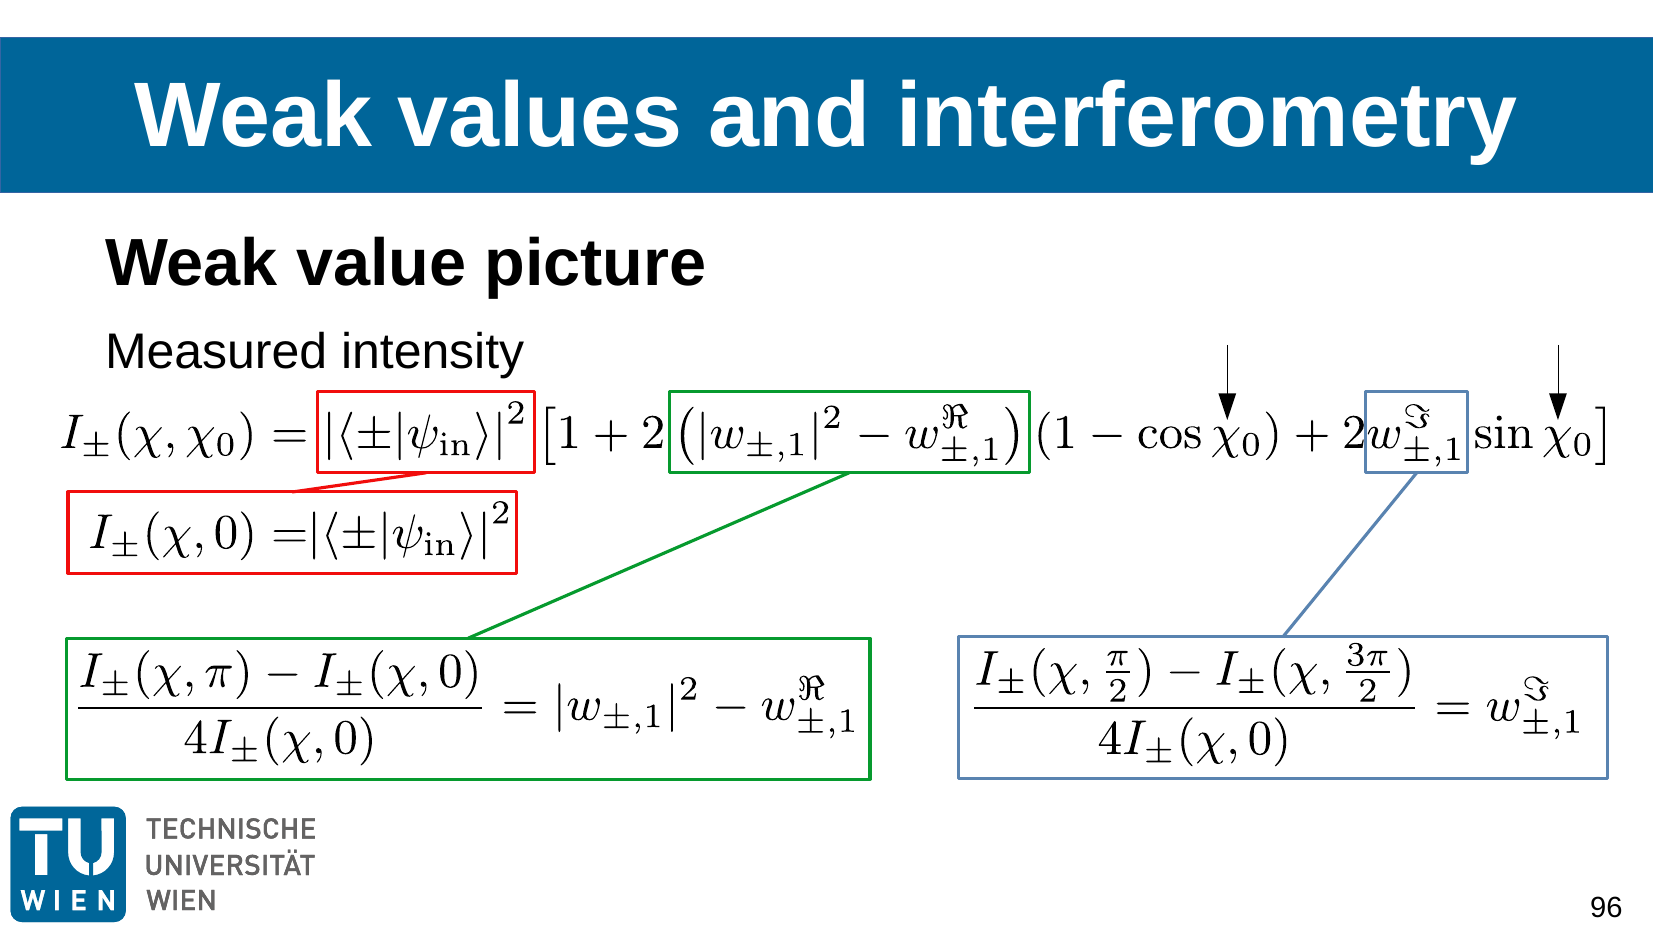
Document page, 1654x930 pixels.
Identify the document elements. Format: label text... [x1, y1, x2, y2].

picture [1411, 399, 1612, 484]
picture [79, 498, 517, 565]
picture [967, 638, 1589, 770]
picture [1367, 399, 1466, 471]
picture [830, 399, 1412, 484]
picture [10, 365, 399, 490]
picture [366, 399, 840, 484]
title Weak values and interferometry [0, 37, 1653, 193]
picture [60, 642, 859, 772]
picture [319, 399, 533, 471]
picture [671, 399, 1028, 471]
list Weak value picture Measured intensity [105, 225, 1593, 391]
